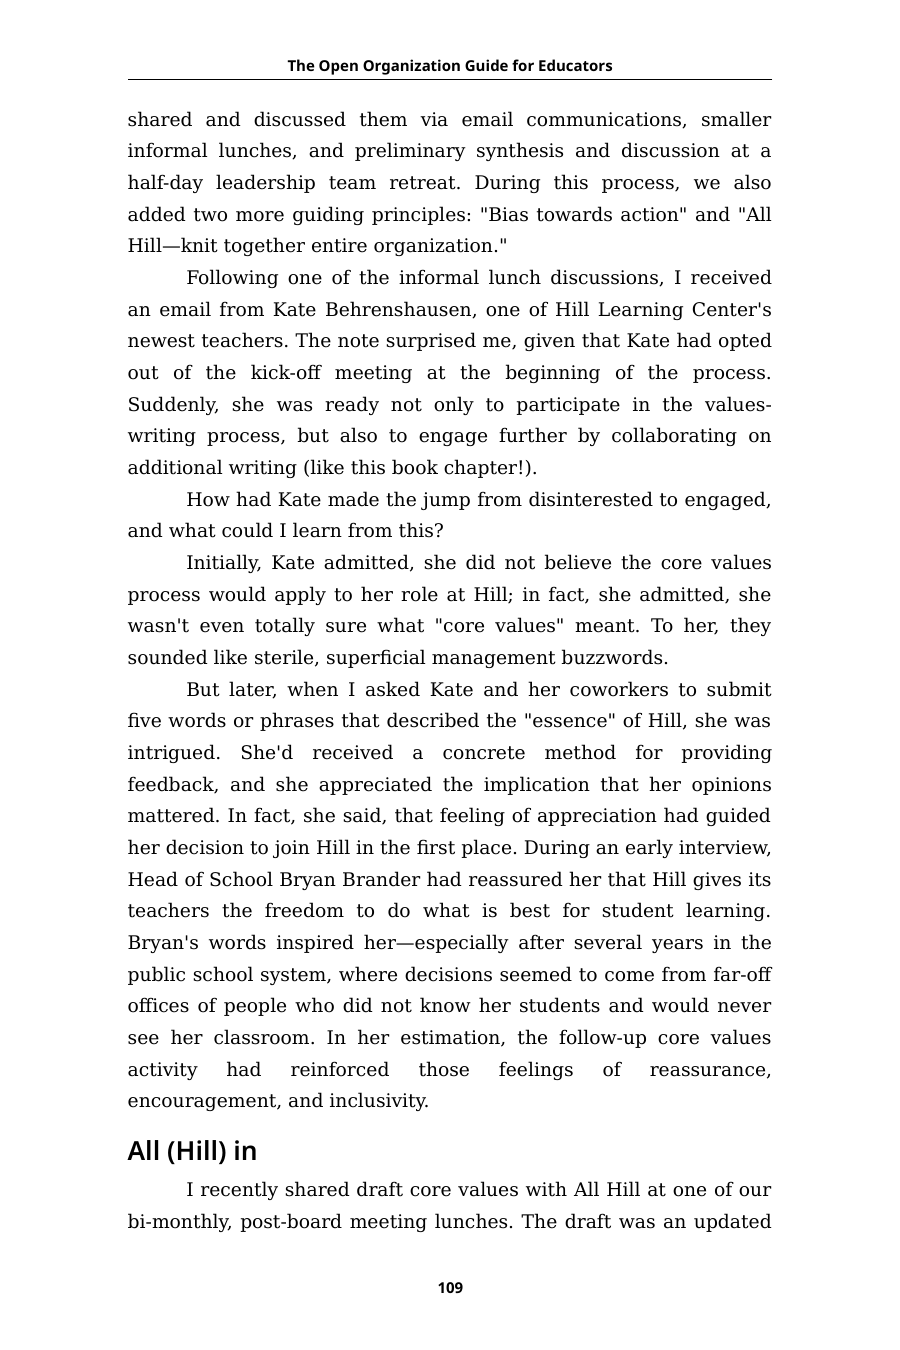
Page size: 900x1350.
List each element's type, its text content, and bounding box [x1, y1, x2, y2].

text But later, when I asked Kate and her coworkers to submit five words or phrases that described the "essence" of Hill, she was intrigued. She'd received a concrete method for providing feedback, and she appreciated the implication that her opinions mattered. In fact, she said, that feeling of appreciation had guided her decision to join Hill in the first place. During an early interview, Head of School Bryan Brander had reassured her that Hill gives its teachers the freedom to do what is best for student learning. Bryan's words inspired her—especially after several years in the public school system, where decisions seemed to come from far-off offices of people who did not know her students and would never see her classroom. In her estimation, the follow-up core values activity had reinforced those feelings of reassurance, encouragement, and inclusivity. [127, 679, 772, 1112]
text shared and discussed them via email communications, smaller informal lunches, and preliminary synthesis and discussion at a half-day leadership team retreat. During this process, we also added two more guiding principles: "Bias towards action" and "All Hill—knit together entire organization." [127, 109, 772, 257]
text Following one of the informal lunch discussions, I received an email from Kate Behrenshausen, one of Hill Learning Center's newest teachers. The note surprised me, given that Kate had opted out of the kick-off meeting at the beginning of the process. Suddenly, she was ready not only to participate in the values-writing process, but also to engage further by collaborating on additional writing (like this book chapter!). [127, 267, 772, 479]
subtitle All (Hill) in [127, 1137, 772, 1167]
text Initially, Kate admitted, she did not believe the core values process would apply to her role at Hill; in fact, she admitted, she wasn't even totally sure what "core values" meant. To her, they sounded like sterile, superficial management buzzwords. [127, 552, 772, 669]
text How had Kate made the jump from disinterested to engaged, and what could I learn from this? [127, 489, 772, 542]
text I recently shared draft core values with All Hill at one of our bi-monthly, post-board meeting lunches. The draft was an updated [127, 1179, 772, 1233]
